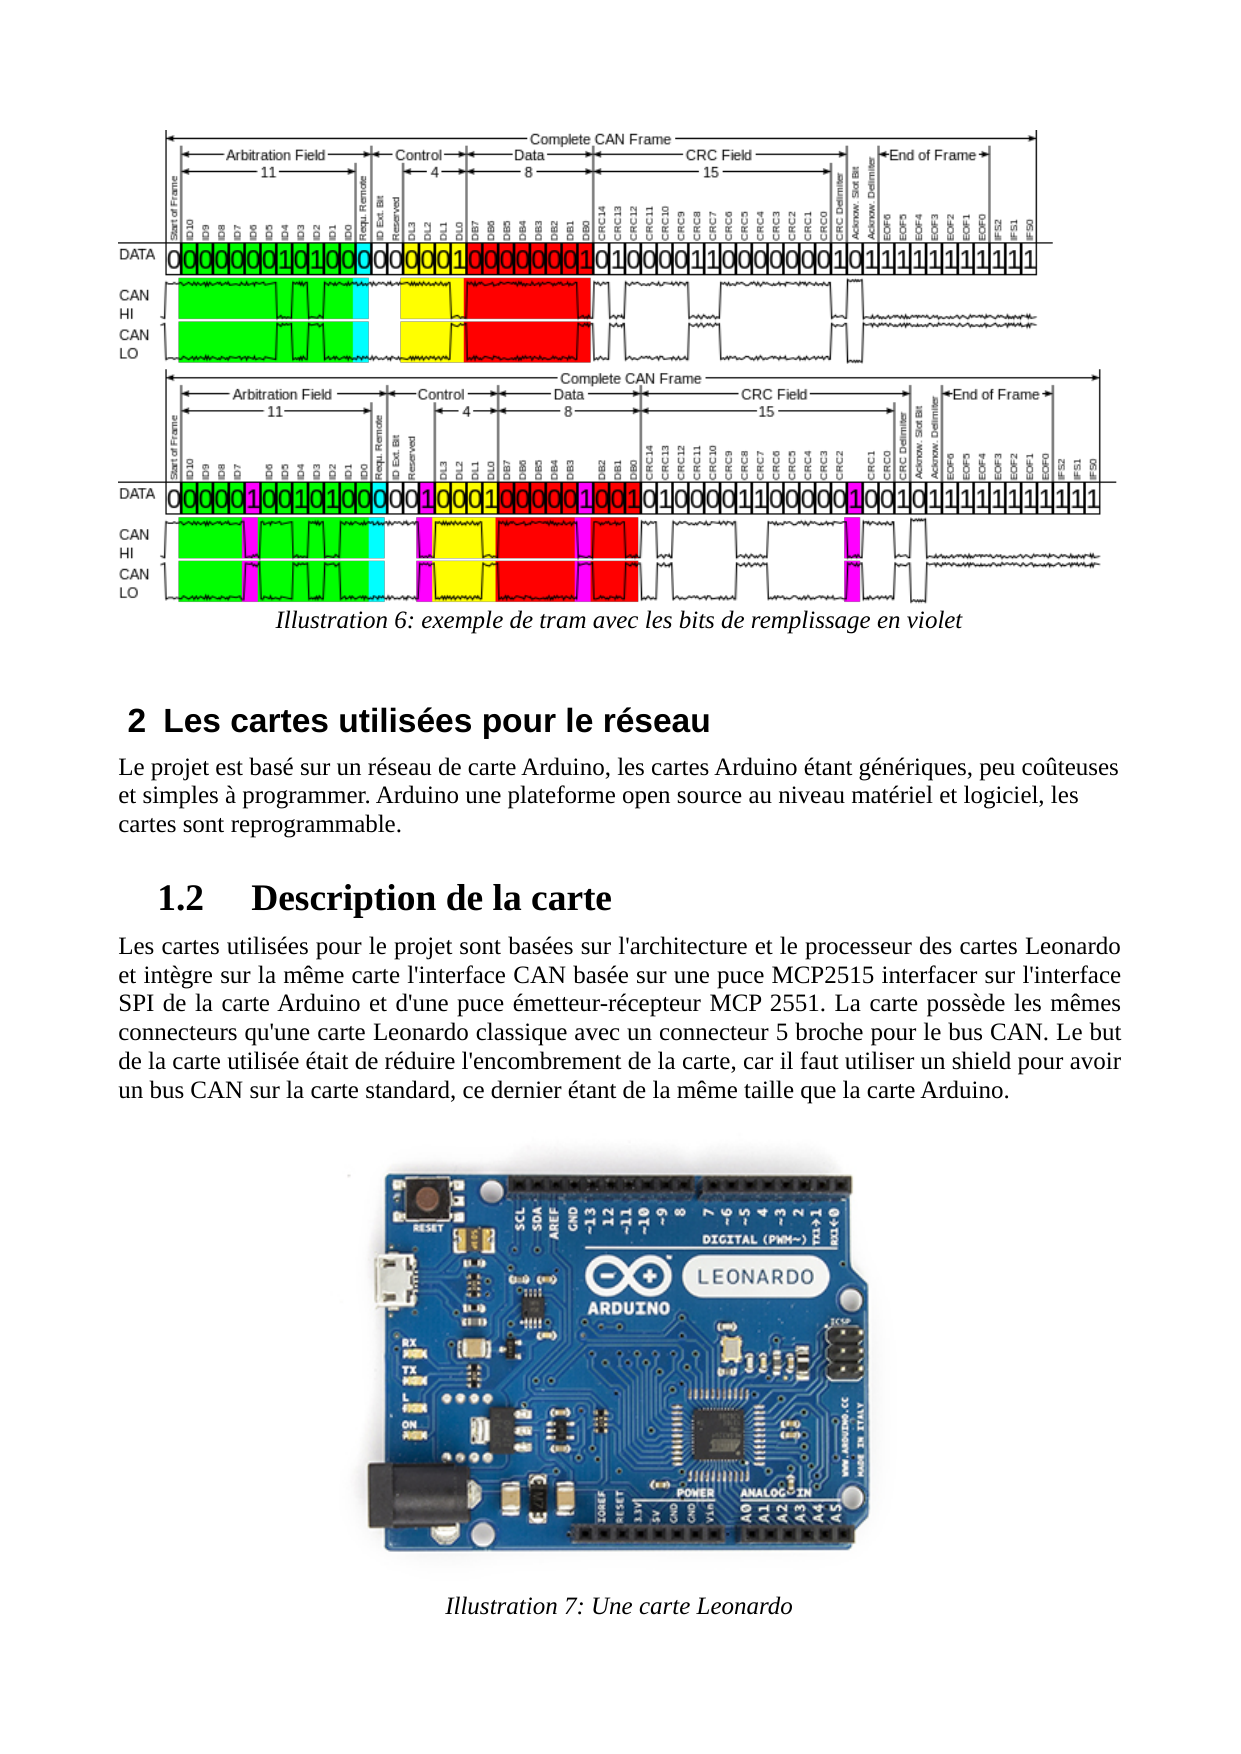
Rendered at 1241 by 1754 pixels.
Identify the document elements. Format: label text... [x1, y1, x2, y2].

text Le projet est basé sur un réseau de carte Arduino, les cartes Arduino étant génériques, peu coûteuses et simples à programmer. Arduino une plateforme open source au niveau matériel et logiciel, les cartes sont reprogrammable. [118, 752, 1122, 838]
subtitle Description de la carte [148, 875, 1122, 918]
subtitle Les cartes utilisées pour le réseau [118, 701, 1122, 739]
text Illustration 7: Une carte Leonardo [268, 1591, 972, 1620]
text Illustration 6: exemple de tram avec les bits de remplissage en violet [118, 606, 1122, 634]
picture [268, 1128, 972, 1591]
picture [118, 130, 1123, 606]
text Les cartes utilisées pour le projet sont basées sur l'architecture et le processeur des cartes Leonardo et intègre sur la même carte l'interface CAN basée sur une puce MCP2515 interfacer sur l'interface SPI de la carte Arduino et d'une puce émetteur-récepteur MCP 2551. La carte possède les mêmes connecteurs qu'une carte Leonardo classique avec un connecteur 5 broche pour le bus CAN. Le but de la carte utilisée était de réduire l'encombrement de la carte, car il faut utiliser un shield pour avoir un bus CAN sur la carte standard, ce dernier étant de la même taille que la carte Arduino. [118, 931, 1122, 1103]
